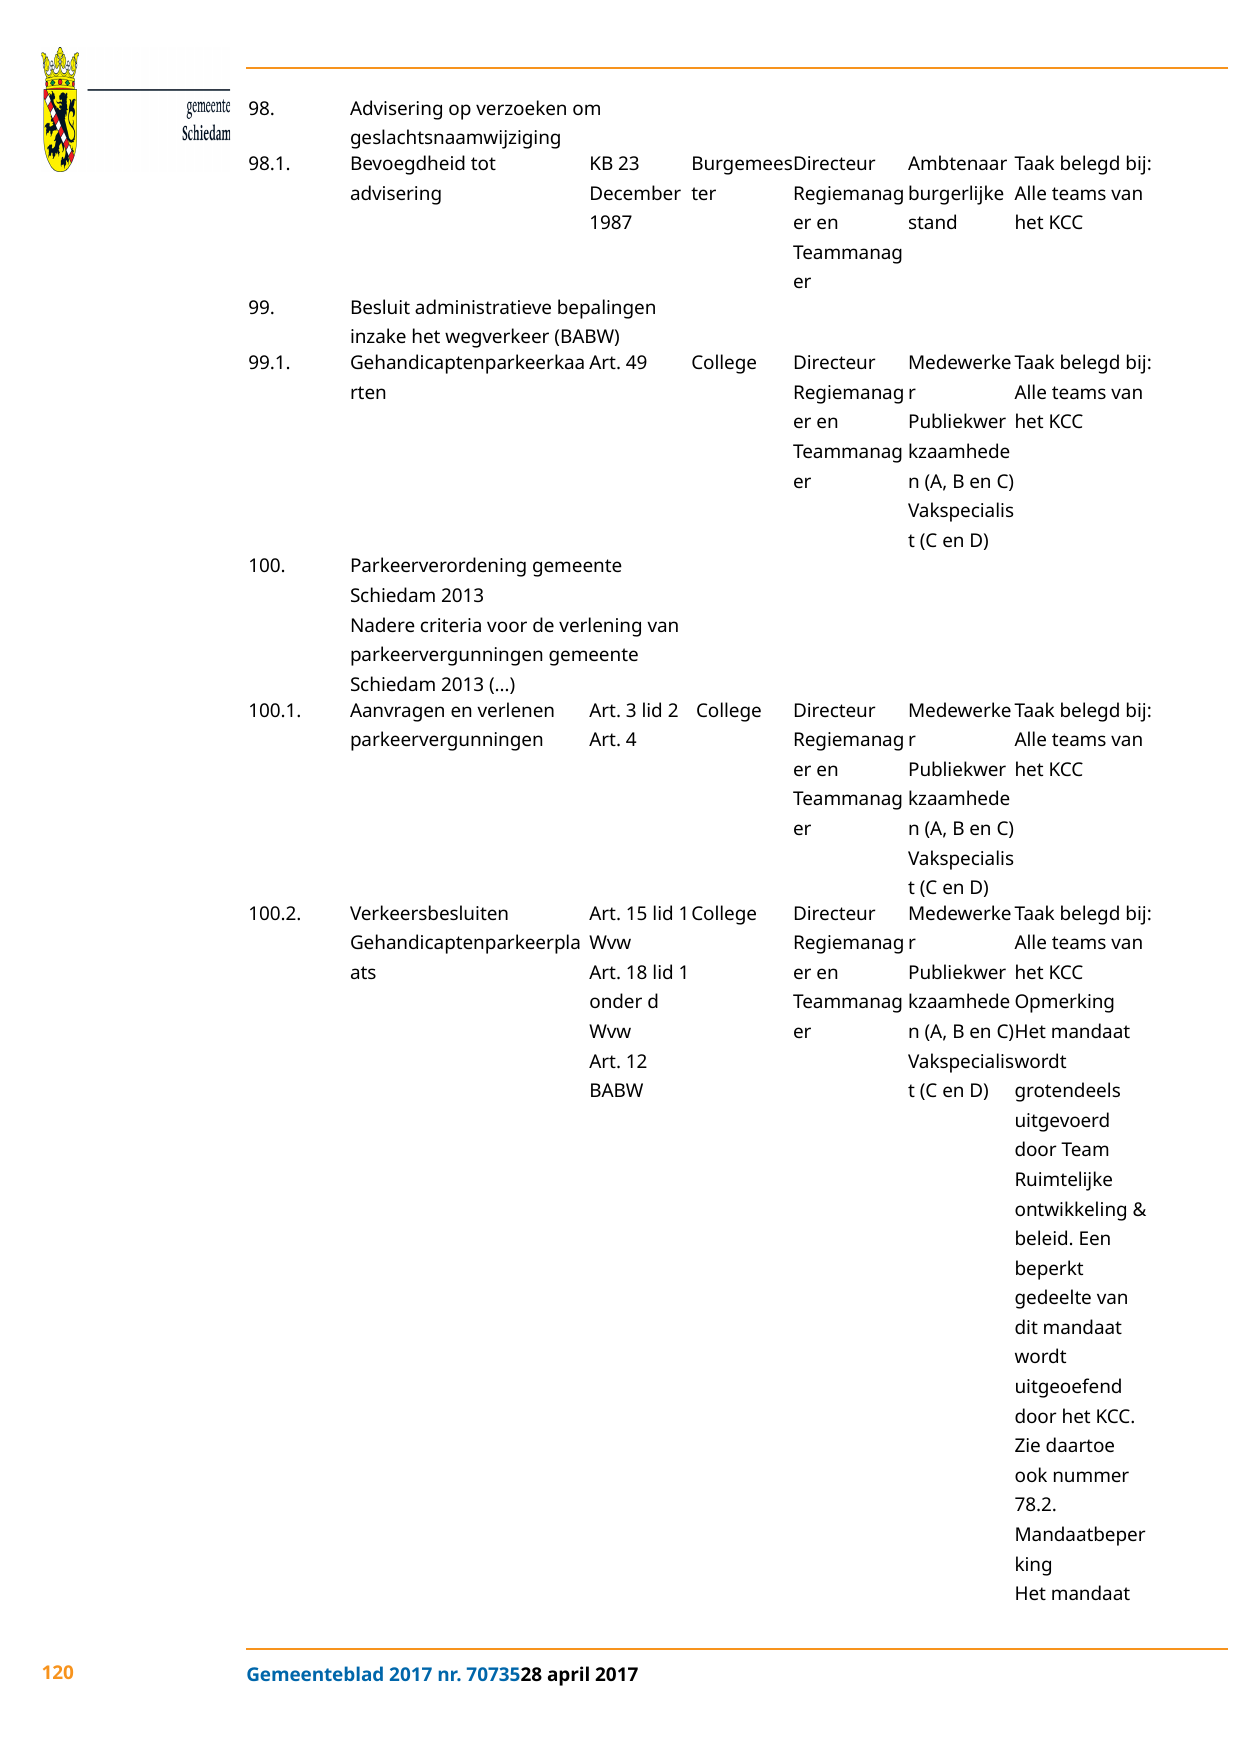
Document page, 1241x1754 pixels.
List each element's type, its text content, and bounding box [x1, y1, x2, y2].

table_cell 100.2. [248, 900, 350, 1606]
table_cell Taak belegd bij: Alle teams van het KCC [1014, 697, 1152, 900]
table_cell Medewerker Publiekwerkzaamheden (A, B en C) Vakspecialist (C en D) [908, 350, 1014, 553]
table_cell Taak belegd bij: Alle teams van het KCC [1014, 350, 1152, 553]
table_cell Directeur Regiemanager en Teammanager [793, 150, 908, 294]
table_cell Art. 49 [589, 350, 691, 553]
table_cell College [691, 900, 793, 1606]
table_cell [793, 95, 908, 150]
table_cell [691, 553, 793, 697]
table_cell KB 23 December 1987 [589, 150, 691, 294]
table_cell 98. [248, 95, 350, 150]
table_cell Ambtenaar burgerlijke stand [908, 150, 1014, 294]
table_cell [691, 294, 793, 349]
table_cell Parkeerverordening gemeente Schiedam 2013 Nadere criteria voor de verlening van parkeervergunningen gemeente Schiedam 2013 (…) [350, 553, 691, 697]
table_cell Art. 3 lid 2 Art. 4 [589, 697, 691, 900]
table_cell Burgemeester [691, 150, 793, 294]
table_cell [691, 95, 793, 150]
table_cell Besluit administratieve bepalingen inzake het wegverkeer (BABW) [350, 294, 691, 349]
table_cell [1014, 294, 1152, 349]
table_cell [908, 95, 1014, 150]
table_cell College [691, 350, 793, 553]
table_cell 98.1. [248, 150, 350, 294]
table_cell Bevoegdheid tot advisering [350, 150, 589, 294]
table_cell Art. 15 lid 1 Wvw Art. 18 lid 1 onder d Wvw Art. 12 BABW [589, 900, 691, 1606]
table_cell [908, 553, 1014, 697]
picture [41, 47, 231, 172]
table_cell 99.1. [248, 350, 350, 553]
table_cell Gehandicaptenparkeerkaarten [350, 350, 589, 553]
table_cell College [691, 697, 793, 900]
table_cell [793, 294, 908, 349]
table_cell Verkeersbesluiten Gehandicaptenparkeerplaats [350, 900, 589, 1606]
table_cell 100.1. [248, 697, 350, 900]
table_cell [908, 294, 1014, 349]
table_cell Directeur Regiemanager en Teammanager [793, 900, 908, 1606]
table_cell [793, 553, 908, 697]
table_cell Directeur Regiemanager en Teammanager [793, 350, 908, 553]
table_cell Taak belegd bij: Alle teams van het KCC Opmerking Het mandaat wordt grotendeels uitgevoerd door Team Ruimtelijke ontwikkeling & beleid. Een beperkt gedeelte van dit mandaat wordt uitgeoefend door het KCC. Zie daartoe ook nummer 78.2. Mandaatbeperking Het mandaat [1014, 900, 1152, 1606]
table_cell Taak belegd bij: Alle teams van het KCC [1014, 150, 1152, 294]
table_cell Aanvragen en verlenen parkeervergunningen [350, 697, 589, 900]
table_cell [1014, 95, 1152, 150]
table_cell 100. [248, 553, 350, 697]
table_cell Medewerker Publiekwerkzaamheden (A, B en C) Vakspecialist (C en D) [908, 900, 1014, 1606]
table_cell 99. [248, 294, 350, 349]
table_cell Medewerker Publiekwerkzaamheden (A, B en C) Vakspecialist (C en D) [908, 697, 1014, 900]
table_cell [1014, 553, 1152, 697]
table_cell Directeur Regiemanager en Teammanager [793, 697, 908, 900]
table_cell Advisering op verzoeken om geslachtsnaamwijziging [350, 95, 691, 150]
